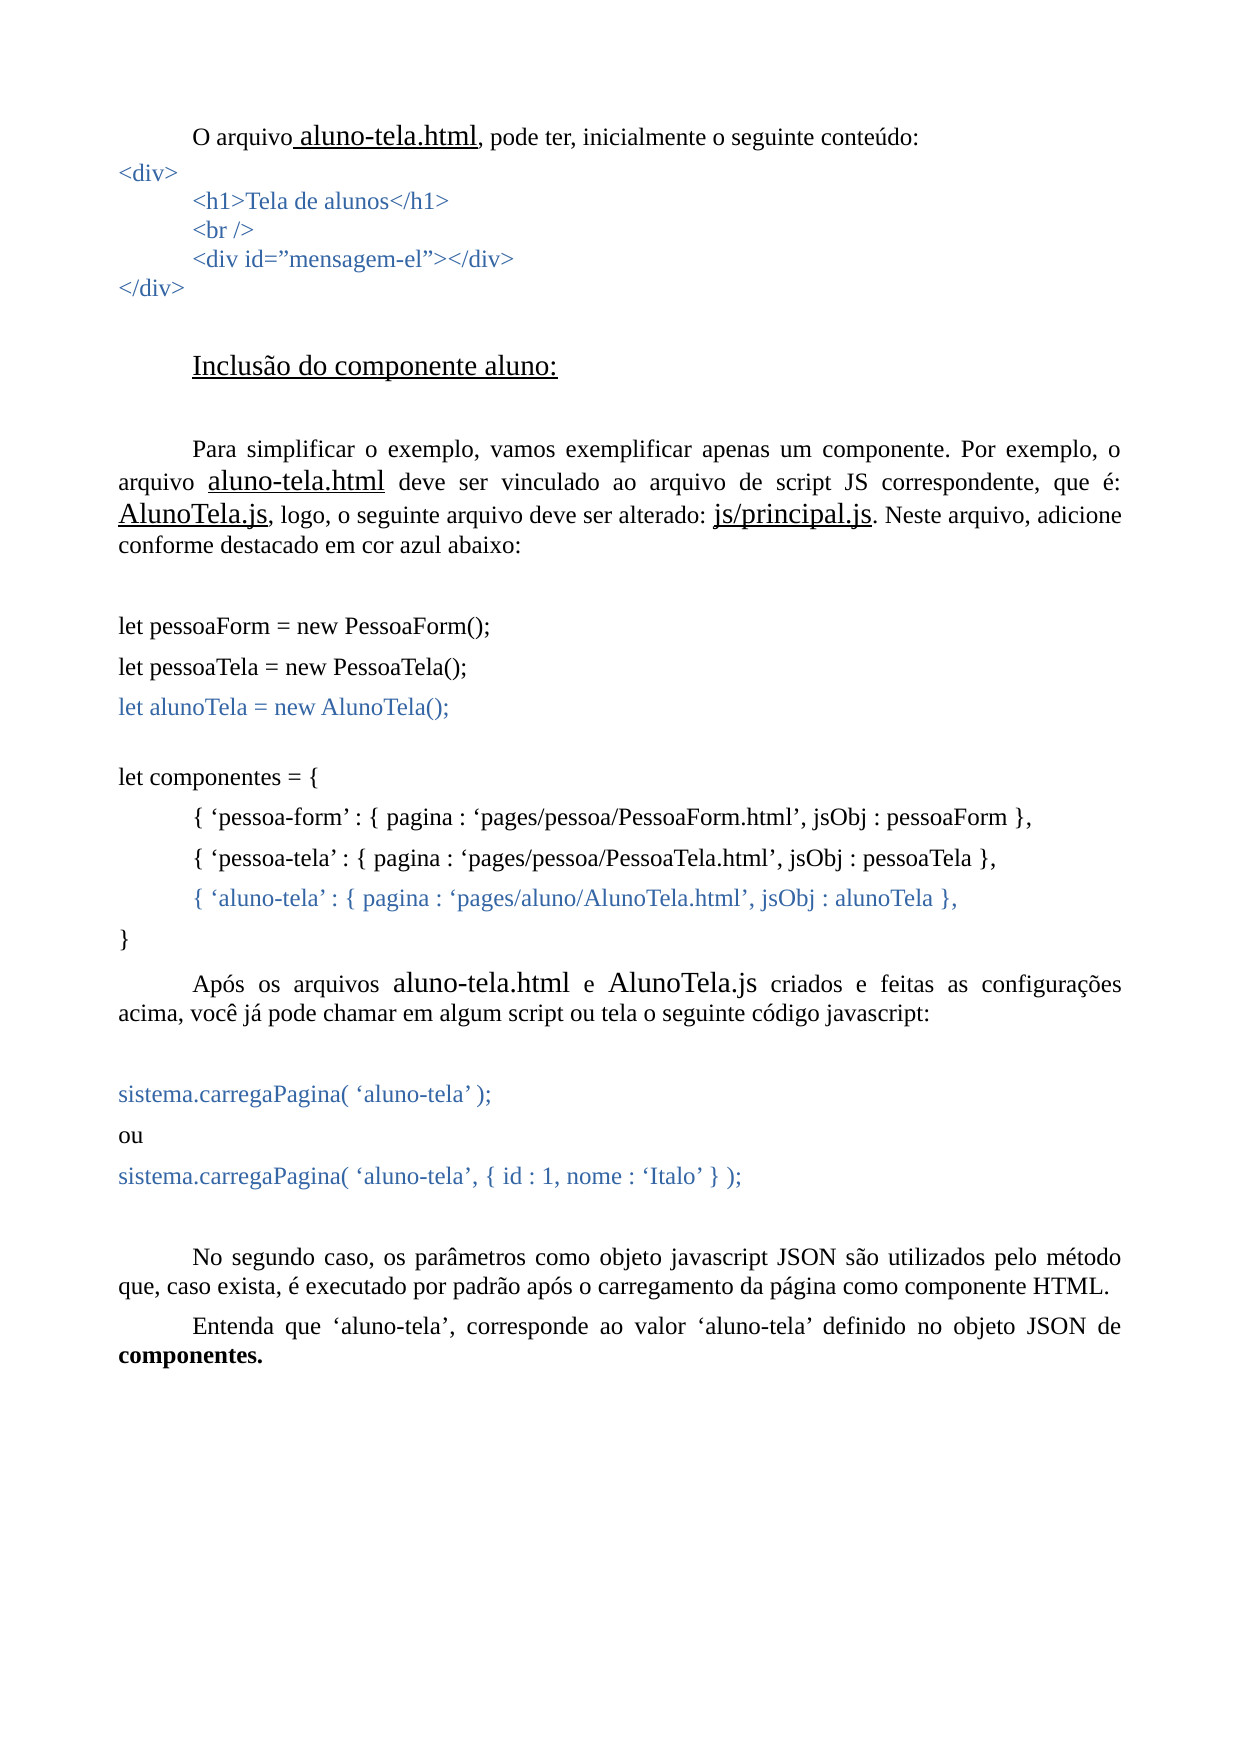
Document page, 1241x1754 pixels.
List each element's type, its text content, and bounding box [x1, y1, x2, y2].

text ou [118, 1120, 1122, 1149]
text No segundo caso, os parâmetros como objeto javascript JSON são utilizados pelo método que, caso exista, é executado por padrão após o carregamento da página como componente HTML. [118, 1242, 1122, 1299]
text let componentes = { [118, 762, 1122, 790]
text { ‘aluno-tela’ : { pagina : ‘pages/aluno/AlunoTela.html’, jsObj : alunoTela }, [118, 883, 1122, 912]
text Inclusão do componente aluno: [118, 348, 1122, 381]
text let pessoaTela = new PessoaTela(); [118, 652, 1122, 680]
text { ‘pessoa-form’ : { pagina : ‘pages/pessoa/PessoaForm.html’, jsObj : pessoaForm }, [118, 802, 1122, 831]
text Após os arquivos aluno-tela.html e AlunoTela.js criados e feitas as configurações acima, você já pode chamar em algum script ou tela o seguinte código javascript: [118, 965, 1122, 1027]
text Para simplificar o exemplo, vamos exemplificar apenas um componente. Por exemplo, o arquivo aluno-tela.html deve ser vinculado ao arquivo de script JS correspondente, que é: AlunoTela.js, logo, o seguinte arquivo deve ser alterado: js/principal.js. Neste arquivo, adicione conforme destacado em cor azul abaixo: [118, 434, 1122, 558]
text sistema.carregaPagina( ‘aluno-tela’, { id : 1, nome : ‘Italo’ } ); [118, 1161, 1122, 1189]
text </div> [118, 273, 1122, 301]
text { ‘pessoa-tela’ : { pagina : ‘pages/pessoa/PessoaTela.html’, jsObj : pessoaTela }, [118, 843, 1122, 872]
text sistema.carregaPagina( ‘aluno-tela’ ); [118, 1079, 1122, 1108]
text O arquivo aluno-tela.html, pode ter, inicialmente o seguinte conteúdo: [118, 118, 1122, 152]
text let pessoaForm = new PessoaForm(); [118, 611, 1122, 640]
text <h1>Tela de alunos</h1> [118, 186, 1122, 215]
text <div> [118, 158, 1122, 186]
text } [118, 924, 1122, 953]
text Entenda que ‘aluno-tela’, corresponde ao valor ‘aluno-tela’ definido no objeto JSON de componentes. [118, 1311, 1122, 1369]
text let alunoTela = new AlunoTela(); [118, 692, 1122, 721]
text <div id=”mensagem-el”></div> [118, 244, 1122, 273]
text <br /> [118, 215, 1122, 244]
